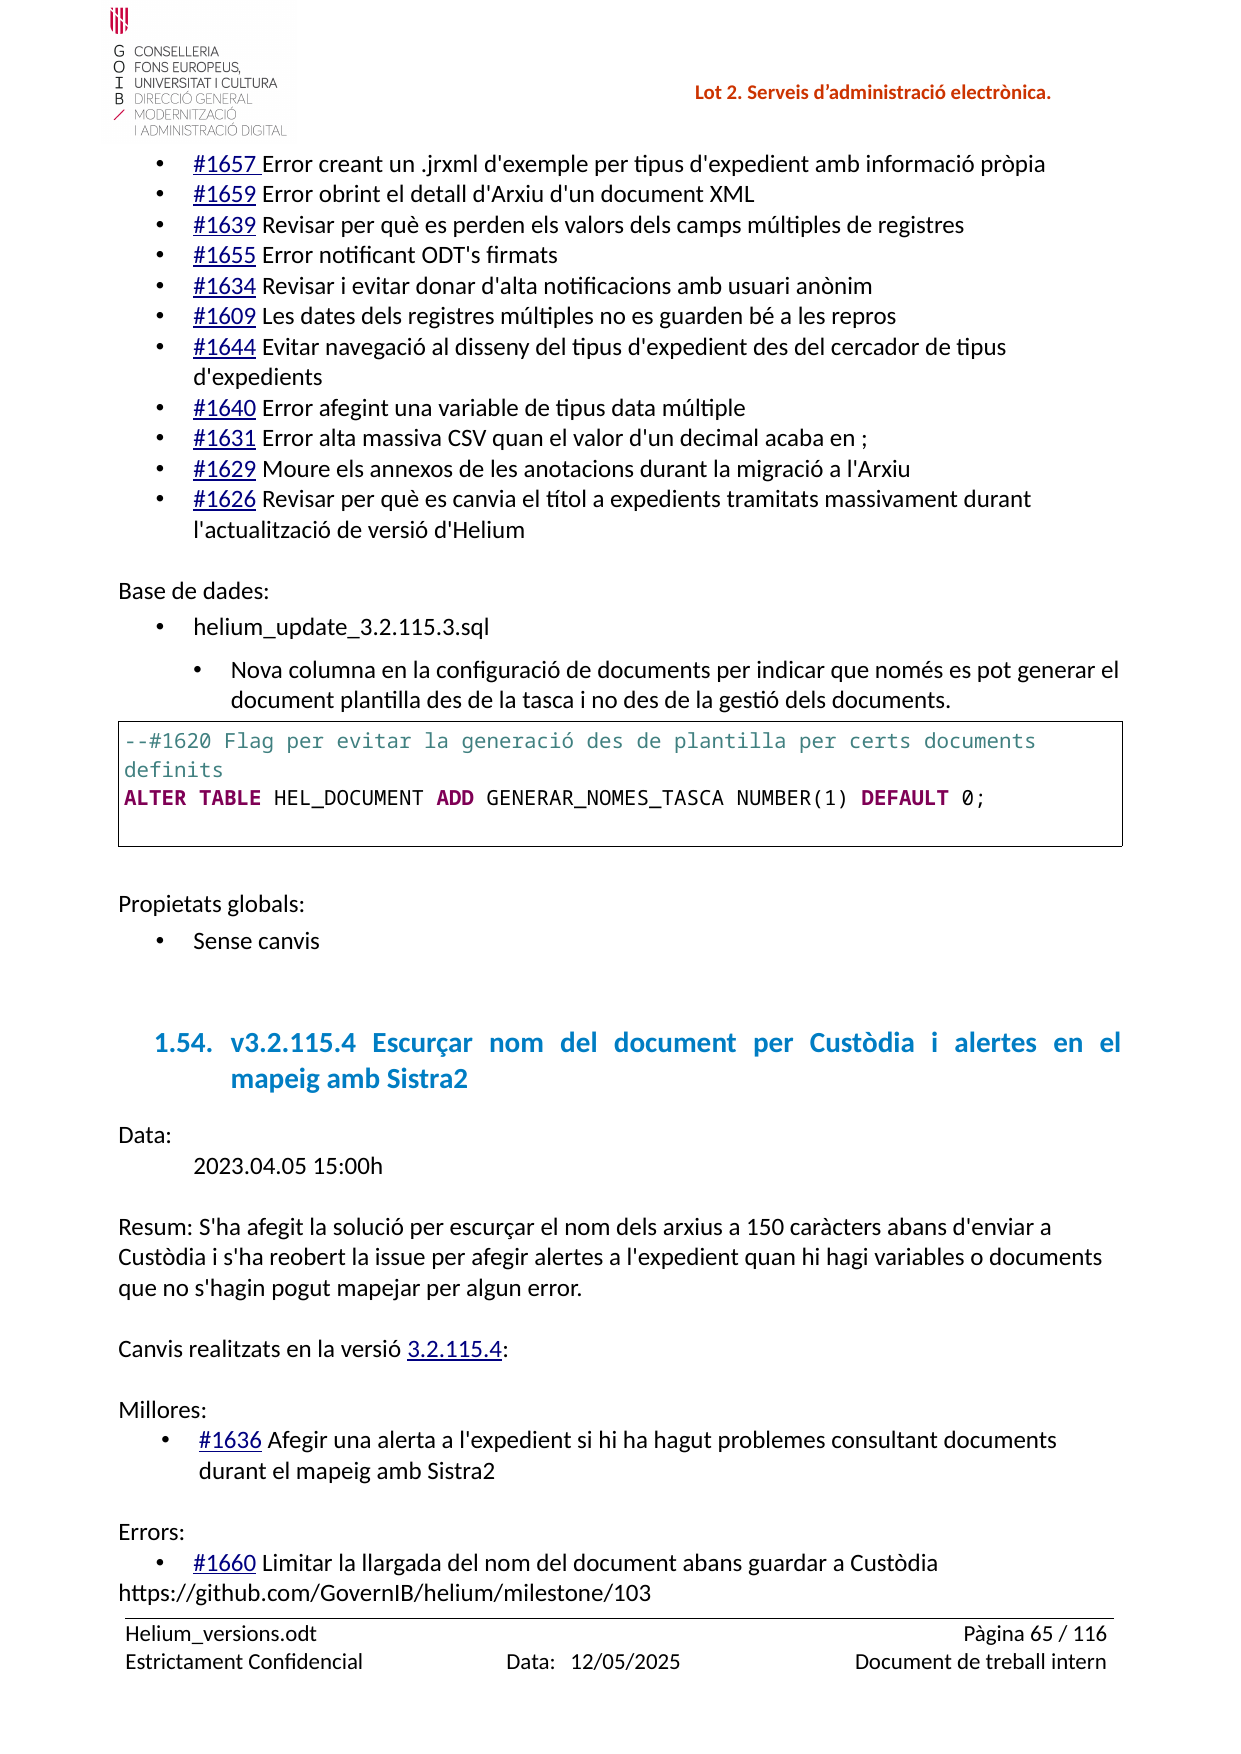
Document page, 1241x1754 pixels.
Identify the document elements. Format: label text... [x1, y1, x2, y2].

list #1655 Error notificant ODT's firmats [156, 239, 1122, 270]
subtitle v3.2.115.4 Escurçar nom del document per Custòdia i alertes en el mapeig amb Sistra2 [153, 1024, 1122, 1096]
list Sense canvis [156, 925, 1122, 956]
text Data: [118, 1119, 1122, 1150]
list #1644 Evitar navegació al disseny del tipus d'expedient des del cercador de tipus d'expedients [156, 331, 1122, 392]
list Nova columna en la configuració de documents per indicar que només es pot generar el document plantilla des de la tasca i no des de la gestió dels documents. [193, 654, 1122, 715]
list #1657 Error creant un .jrxml d'exemple per tipus d'expedient amb informació pròpia [156, 148, 1122, 178]
text Base de dades: [118, 575, 1122, 606]
list #1609 Les dates dels registres múltiples no es guarden bé a les repros [156, 300, 1122, 331]
list #1631 Error alta massiva CSV quan el valor d'un decimal acaba en ; [156, 422, 1122, 453]
list #1659 Error obrint el detall d'Arxiu d'un document XML [156, 178, 1122, 209]
text Propietats globals: [118, 889, 1122, 919]
list #1636 Afegir una alerta a l'expedient si hi ha hagut problemes consultant documents durant el mapeig amb Sistra2 [161, 1425, 1122, 1486]
list #1626 Revisar per què es canvia el títol a expedients tramitats massivament durant l'actualització de versió d'Helium [156, 483, 1122, 544]
text Errors: [118, 1516, 1122, 1547]
list helium_update_3.2.115.3.sql [156, 611, 1122, 642]
list #1640 Error afegint una variable de tipus data múltiple [156, 392, 1122, 422]
list #1639 Revisar per què es perden els valors dels camps múltiples de registres [156, 209, 1122, 239]
list #1660 Limitar la llargada del nom del document abans guardar a Custòdia [156, 1547, 1122, 1577]
table_header --#1620 Flag per evitar la generació des de plantilla per certs documents definits ALTER TABLE HEL_DOCUMENT ADD GENERAR_NOMES_TASCA NUMBER(1) DEFAULT 0; [119, 722, 1122, 846]
list #1629 Moure els annexos de les anotacions durant la migració a l'Arxiu [156, 453, 1122, 483]
text https://github.com/GovernIB/helium/milestone/103 [118, 1577, 1122, 1608]
picture [100, 0, 297, 144]
text Canvis realitzats en la versió 3.2.115.4: [118, 1333, 1122, 1364]
list #1634 Revisar i evitar donar d'alta notificacions amb usuari anònim [156, 270, 1122, 300]
text 2023.04.05 15:00h [118, 1150, 1122, 1181]
text Resum: S'ha afegit la solució per escurçar el nom dels arxius a 150 caràcters abans d'enviar a Custòdia i s'ha reobert la issue per afegir alertes a l'expedient quan hi hagi variables o documents que no s'hagin pogut mapejar per algun error. [118, 1211, 1122, 1303]
text Millores: [118, 1394, 1122, 1425]
